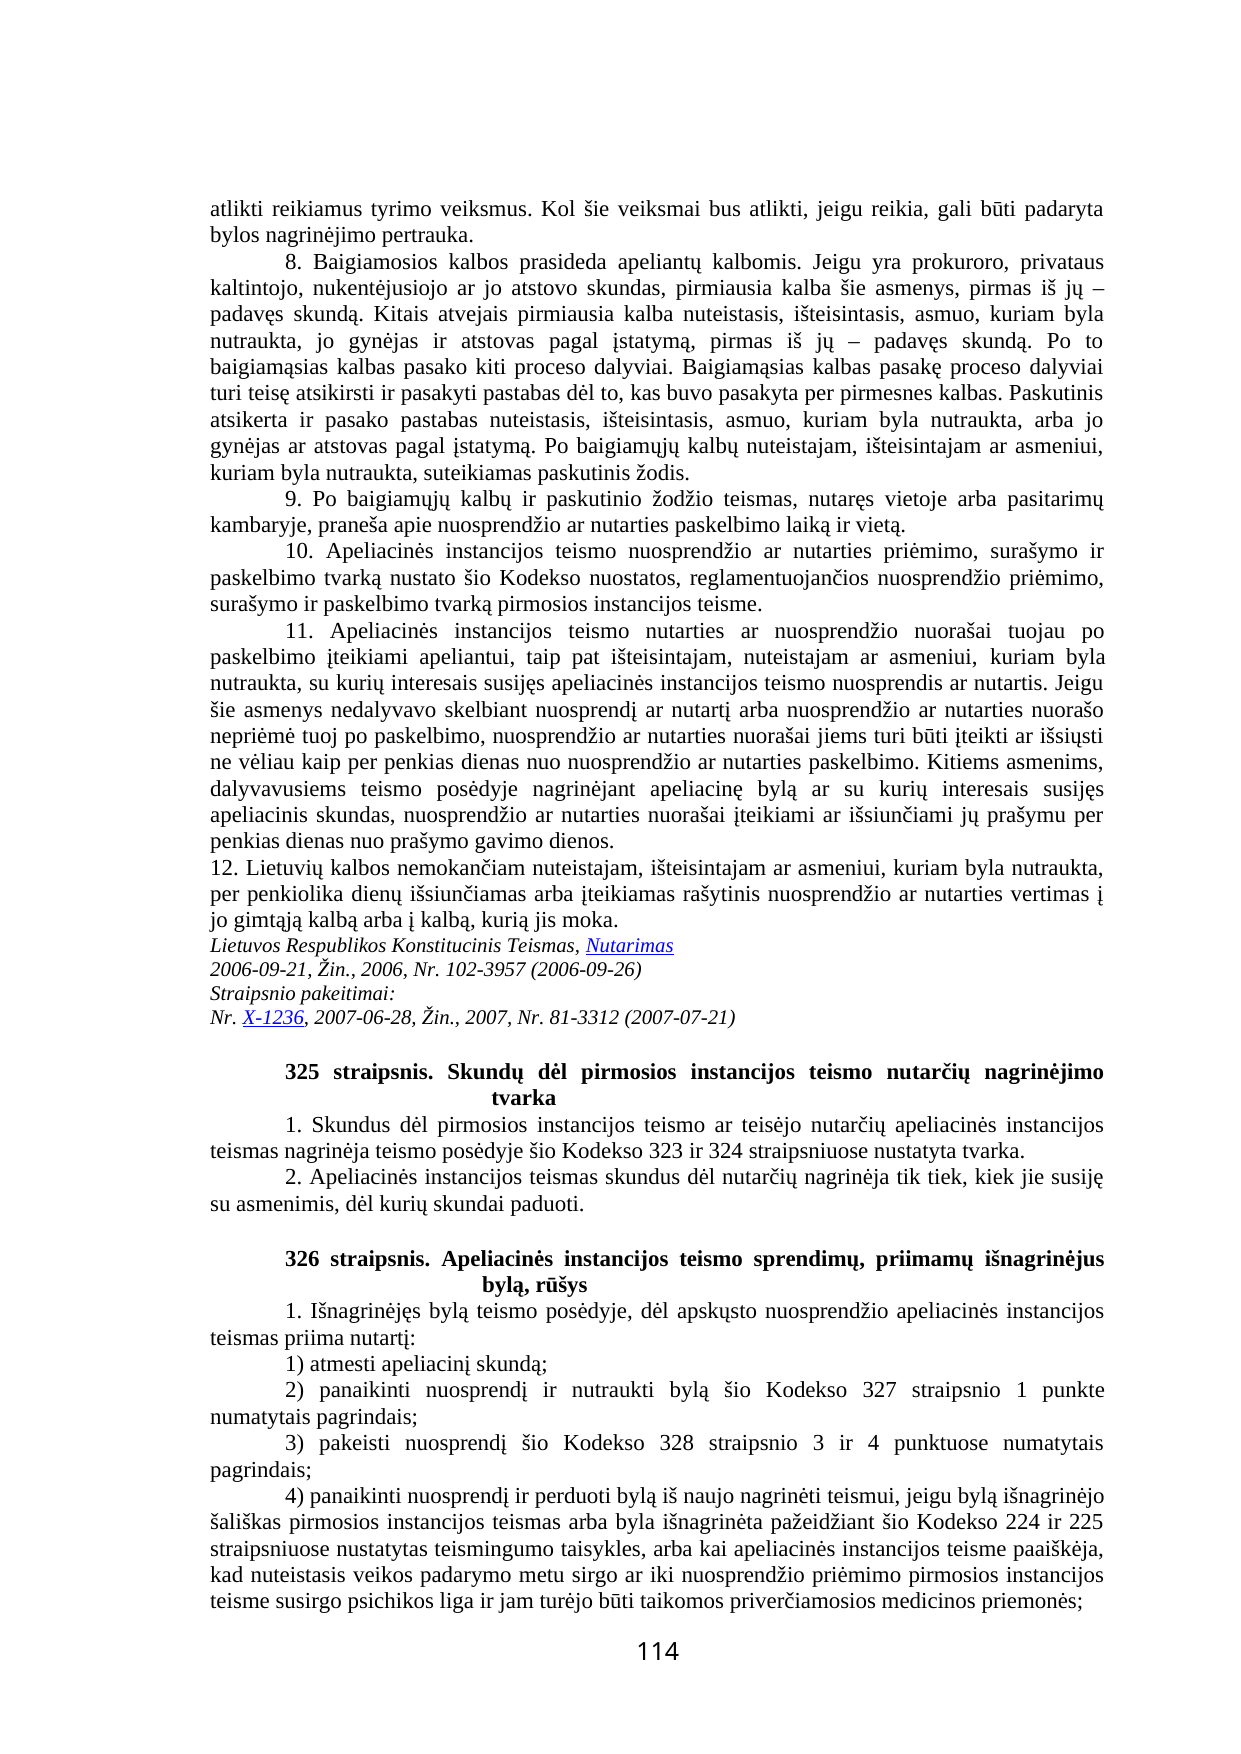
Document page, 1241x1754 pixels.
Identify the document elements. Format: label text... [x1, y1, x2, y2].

text 2006-09-21, Žin., 2006, Nr. 102-3957 (2006-09-26) [210, 957, 1106, 981]
text Nr. X-1236, 2007-06-28, Žin., 2007, Nr. 81-3312 (2007-07-21) [210, 1005, 1106, 1029]
text 326 straipsnis. Apeliacinės instancijos teismo sprendimų, priimamų išnagrinėjus bylą, rūšys [285, 1245, 1106, 1297]
text atlikti reikiamus tyrimo veiksmus. Kol šie veiksmai bus atlikti, jeigu reikia, gali būti padaryta bylos nagrinėjimo pertrauka. [210, 195, 1106, 248]
text 4) panaikinti nuosprendį ir perduoti bylą iš naujo nagrinėti teismui, jeigu bylą išnagrinėjo šališkas pirmosios instancijos teismas arba byla išnagrinėta pažeidžiant šio Kodekso 224 ir 225 straipsniuose nustatytas teismingumo taisykles, arba kai apeliacinės instancijos teisme paaiškėja, kad nuteistasis veikos padarymo metu sirgo ar iki nuosprendžio priėmimo pirmosios instancijos teisme susirgo psichikos liga ir jam turėjo būti taikomos priverčiamosios medicinos priemonės; [210, 1482, 1106, 1614]
text Straipsnio pakeitimai: [210, 981, 1106, 1005]
text 12. Lietuvių kalbos nemokančiam nuteistajam, išteisintajam ar asmeniui, kuriam byla nutraukta, per penkiolika dienų išsiunčiamas arba įteikiamas rašytinis nuosprendžio ar nutarties vertimas į jo gimtąją kalbą arba į kalbą, kurią jis moka. [210, 854, 1106, 933]
text 325 straipsnis. Skundų dėl pirmosios instancijos teismo nutarčių nagrinėjimo tvarka [285, 1058, 1106, 1111]
text 2) panaikinti nuosprendį ir nutraukti bylą šio Kodekso 327 straipsnio 1 punkte numatytais pagrindais; [210, 1377, 1106, 1429]
text 9. Po baigiamųjų kalbų ir paskutinio žodžio teismas, nutaręs vietoje arba pasitarimų kambaryje, praneša apie nuosprendžio ar nutarties paskelbimo laiką ir vietą. [210, 485, 1106, 538]
text 1. Išnagrinėjęs bylą teismo posėdyje, dėl apskųsto nuosprendžio apeliacinės instancijos teismas priima nutartį: [210, 1297, 1106, 1350]
text 2. Apeliacinės instancijos teismas skundus dėl nutarčių nagrinėja tik tiek, kiek jie susiję su asmenimis, dėl kurių skundai paduoti. [210, 1163, 1106, 1216]
text 1) atmesti apeliacinį skundą; [210, 1350, 1106, 1377]
text Lietuvos Respublikos Konstitucinis Teismas, Nutarimas [210, 933, 1106, 957]
text 10. Apeliacinės instancijos teismo nuosprendžio ar nutarties priėmimo, surašymo ir paskelbimo tvarką nustato šio Kodekso nuostatos, reglamentuojančios nuosprendžio priėmimo, surašymo ir paskelbimo tvarką pirmosios instancijos teisme. [210, 538, 1106, 617]
text 1. Skundus dėl pirmosios instancijos teismo ar teisėjo nutarčių apeliacinės instancijos teismas nagrinėja teismo posėdyje šio Kodekso 323 ir 324 straipsniuose nustatyta tvarka. [210, 1111, 1106, 1163]
text 8. Baigiamosios kalbos prasideda apeliantų kalbomis. Jeigu yra prokuroro, privataus kaltintojo, nukentėjusiojo ar jo atstovo skundas, pirmiausia kalba šie asmenys, pirmas iš jų – padavęs skundą. Kitais atvejais pirmiausia kalba nuteistasis, išteisintasis, asmuo, kuriam byla nutraukta, jo gynėjas ir atstovas pagal įstatymą, pirmas iš jų – padavęs skundą. Po to baigiamąsias kalbas pasako kiti proceso dalyviai. Baigiamąsias kalbas pasakę proceso dalyviai turi teisę atsikirsti ir pasakyti pastabas dėl to, kas buvo pasakyta per pirmesnes kalbas. Paskutinis atsikerta ir pasako pastabas nuteistasis, išteisintasis, asmuo, kuriam byla nutraukta, arba jo gynėjas ar atstovas pagal įstatymą. Po baigiamųjų kalbų nuteistajam, išteisintajam ar asmeniui, kuriam byla nutraukta, suteikiamas paskutinis žodis. [210, 248, 1106, 485]
text 3) pakeisti nuosprendį šio Kodekso 328 straipsnio 3 ir 4 punktuose numatytais pagrindais; [210, 1429, 1106, 1482]
text 11. Apeliacinės instancijos teismo nutarties ar nuosprendžio nuorašai tuojau po paskelbimo įteikiami apeliantui, taip pat išteisintajam, nuteistajam ar asmeniui, kuriam byla nutraukta, su kurių interesais susijęs apeliacinės instancijos teismo nuosprendis ar nutartis. Jeigu šie asmenys nedalyvavo skelbiant nuosprendį ar nutartį arba nuosprendžio ar nutarties nuorašo nepriėmė tuoj po paskelbimo, nuosprendžio ar nutarties nuorašai jiems turi būti įteikti ar išsiųsti ne vėliau kaip per penkias dienas nuo nuosprendžio ar nutarties paskelbimo. Kitiems asmenims, dalyvavusiems teismo posėdyje nagrinėjant apeliacinę bylą ar su kurių interesais susijęs apeliacinis skundas, nuosprendžio ar nutarties nuorašai įteikiami ar išsiunčiami jų prašymu per penkias dienas nuo prašymo gavimo dienos. [210, 617, 1106, 854]
